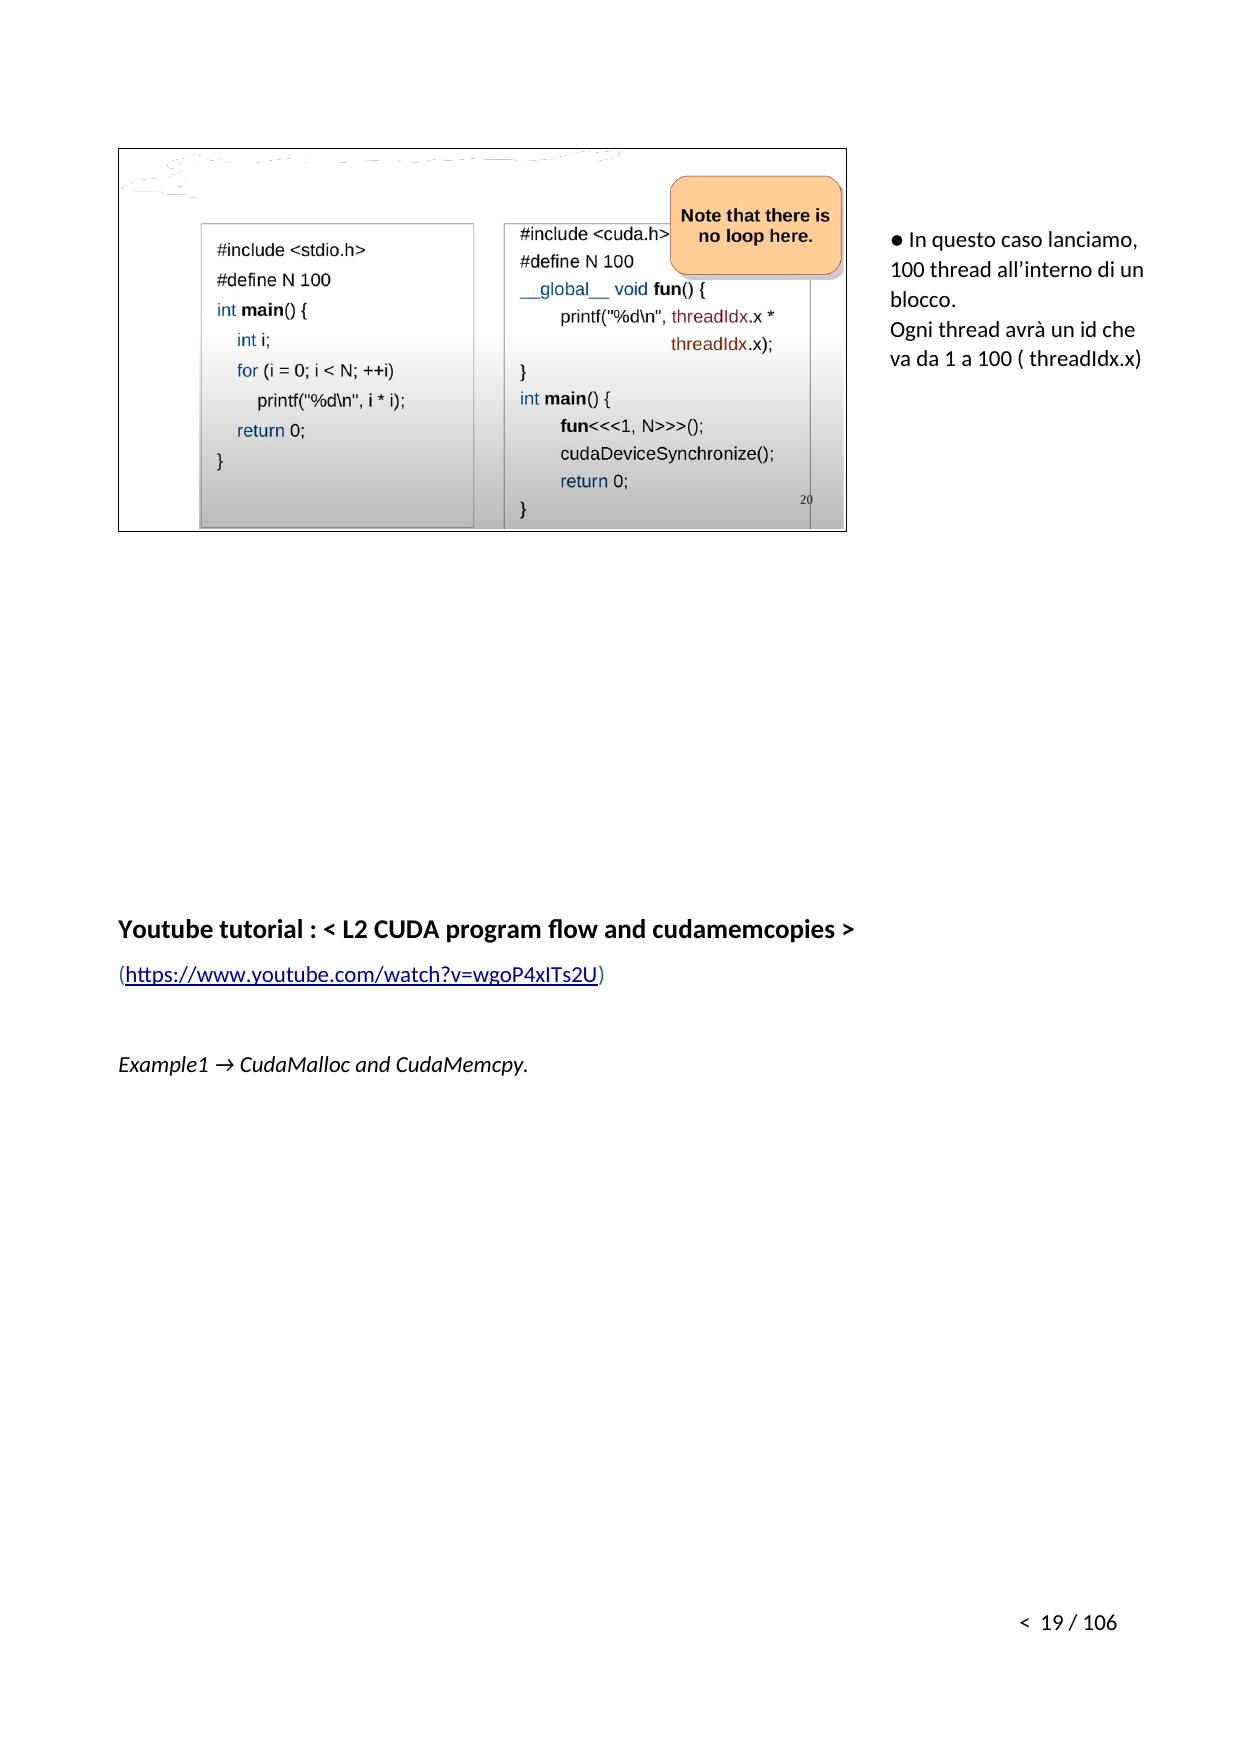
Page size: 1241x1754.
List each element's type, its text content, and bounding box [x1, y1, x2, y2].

picture [121, 150, 844, 529]
text (https://www.youtube.com/watch?v=wgoP4xITs2U) [118, 960, 1122, 988]
subtitle Youtube tutorial : < L2 CUDA program flow and cudamemcopies > [118, 912, 1122, 945]
text Example1 → CudaMalloc and CudaMemcpy. [118, 1050, 1122, 1078]
